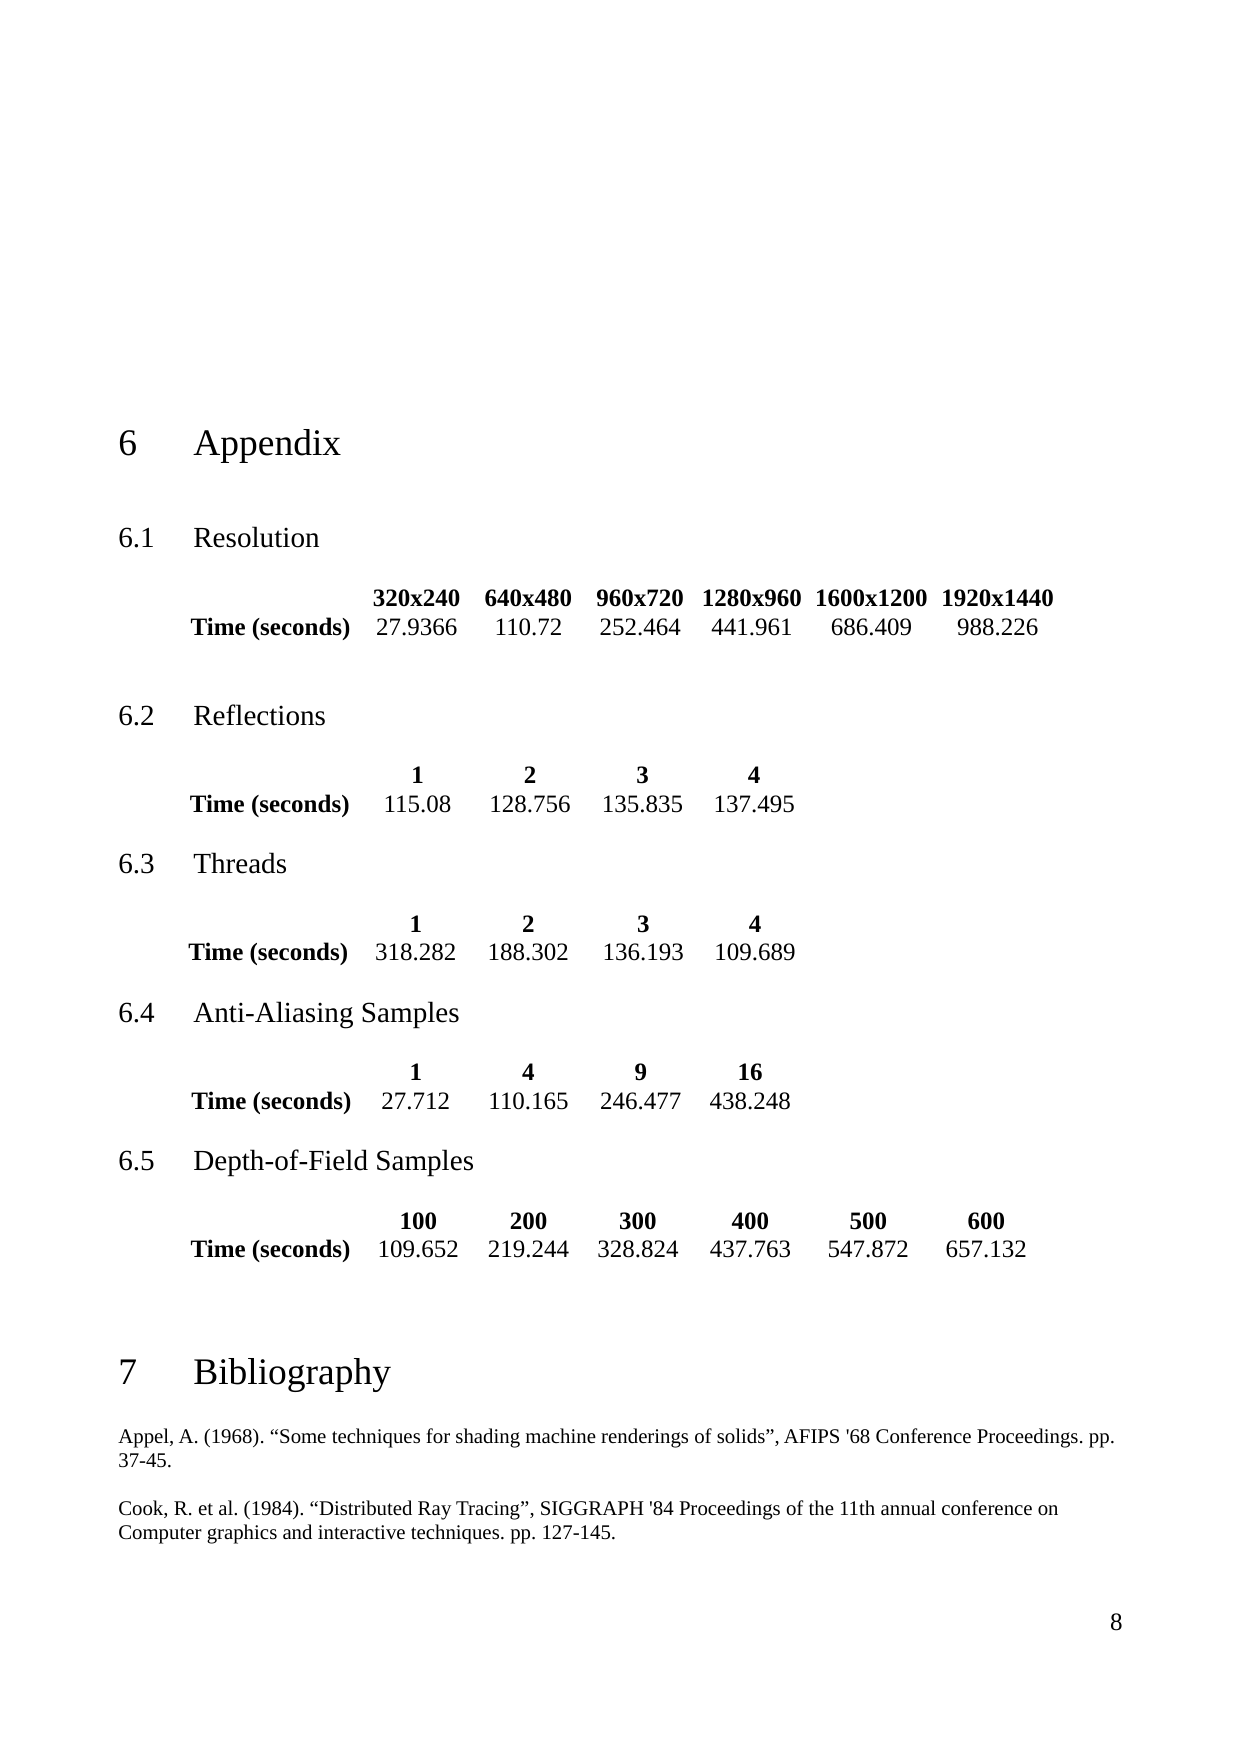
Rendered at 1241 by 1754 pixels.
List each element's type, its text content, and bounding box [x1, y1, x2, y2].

table_cell Time (seconds) [178, 789, 361, 818]
table_cell 109.689 [702, 938, 808, 966]
table_header 500 [806, 1206, 930, 1234]
table_cell 657.132 [930, 1235, 1042, 1263]
table_cell 547.872 [806, 1235, 930, 1263]
table_header 1 [363, 1057, 469, 1086]
table_cell 136.193 [584, 938, 702, 966]
table_cell 328.824 [581, 1235, 694, 1263]
text 7 Bibliography [118, 1349, 1122, 1393]
table_header [180, 1057, 362, 1086]
table_header 4 [699, 760, 809, 789]
text 6.4 Anti-Aliasing Samples [118, 995, 1122, 1028]
table_header 1 [359, 909, 472, 937]
text 6.3 Threads [118, 846, 1122, 880]
table_cell 441.961 [695, 612, 808, 640]
text 6.5 Depth-of-Field Samples [118, 1143, 1122, 1177]
text 6.2 Reflections [118, 698, 1122, 731]
table_header [177, 909, 359, 937]
table_header 600 [930, 1206, 1042, 1234]
table_cell 128.756 [474, 789, 586, 818]
table_header 1 [361, 760, 473, 789]
table_header 4 [469, 1057, 587, 1086]
table_cell 135.835 [586, 789, 698, 818]
table_header 400 [694, 1206, 806, 1234]
table_header 16 [694, 1057, 806, 1086]
table_cell Time (seconds) [180, 1086, 362, 1115]
text Appel, A. (1968). “Some techniques for shading machine renderings of solids”, AFIPS '68 Conference Proceedings. pp. 37-45. [118, 1424, 1122, 1472]
table_header 9 [588, 1057, 694, 1086]
table_header 960x720 [584, 583, 695, 612]
table_cell 27.9366 [361, 612, 472, 640]
table_header 100 [361, 1206, 475, 1234]
table_cell 988.226 [934, 612, 1060, 640]
table_header 3 [584, 909, 702, 937]
table_header 2 [474, 760, 586, 789]
table_header [178, 760, 361, 789]
table_header 1600x1200 [808, 583, 934, 612]
table_cell 115.08 [361, 789, 473, 818]
table_cell 110.72 [472, 612, 584, 640]
table_header 1280x960 [695, 583, 808, 612]
table_header 320x240 [361, 583, 472, 612]
table_cell 246.477 [588, 1086, 694, 1115]
table_header 300 [581, 1206, 694, 1234]
table_header 640x480 [472, 583, 584, 612]
table_cell 686.409 [808, 612, 934, 640]
table_header 2 [472, 909, 584, 937]
table_cell Time (seconds) [180, 612, 361, 640]
text 6.1 Resolution [118, 521, 1122, 554]
table_header 200 [475, 1206, 581, 1234]
table_cell 437.763 [694, 1235, 806, 1263]
table_cell Time (seconds) [180, 1235, 361, 1263]
text Cook, R. et al. (1984). “Distributed Ray Tracing”, SIGGRAPH '84 Proceedings of the 11th annual conference on Computer graphics and interactive techniques. pp. 127-145. [118, 1496, 1122, 1544]
text 6 Appendix [118, 420, 1122, 463]
table_cell 109.652 [361, 1235, 475, 1263]
table_header 4 [702, 909, 808, 937]
table_cell Time (seconds) [177, 938, 359, 966]
table_header 3 [586, 760, 698, 789]
table_cell 252.464 [584, 612, 695, 640]
table_cell 27.712 [363, 1086, 469, 1115]
table_header [180, 583, 361, 612]
table_cell 188.302 [472, 938, 584, 966]
table_cell 318.282 [359, 938, 472, 966]
table_cell 438.248 [694, 1086, 806, 1115]
table_cell 137.495 [699, 789, 809, 818]
table_header [180, 1206, 361, 1234]
table_header 1920x1440 [934, 583, 1060, 612]
table_cell 110.165 [469, 1086, 587, 1115]
table_cell 219.244 [475, 1235, 581, 1263]
